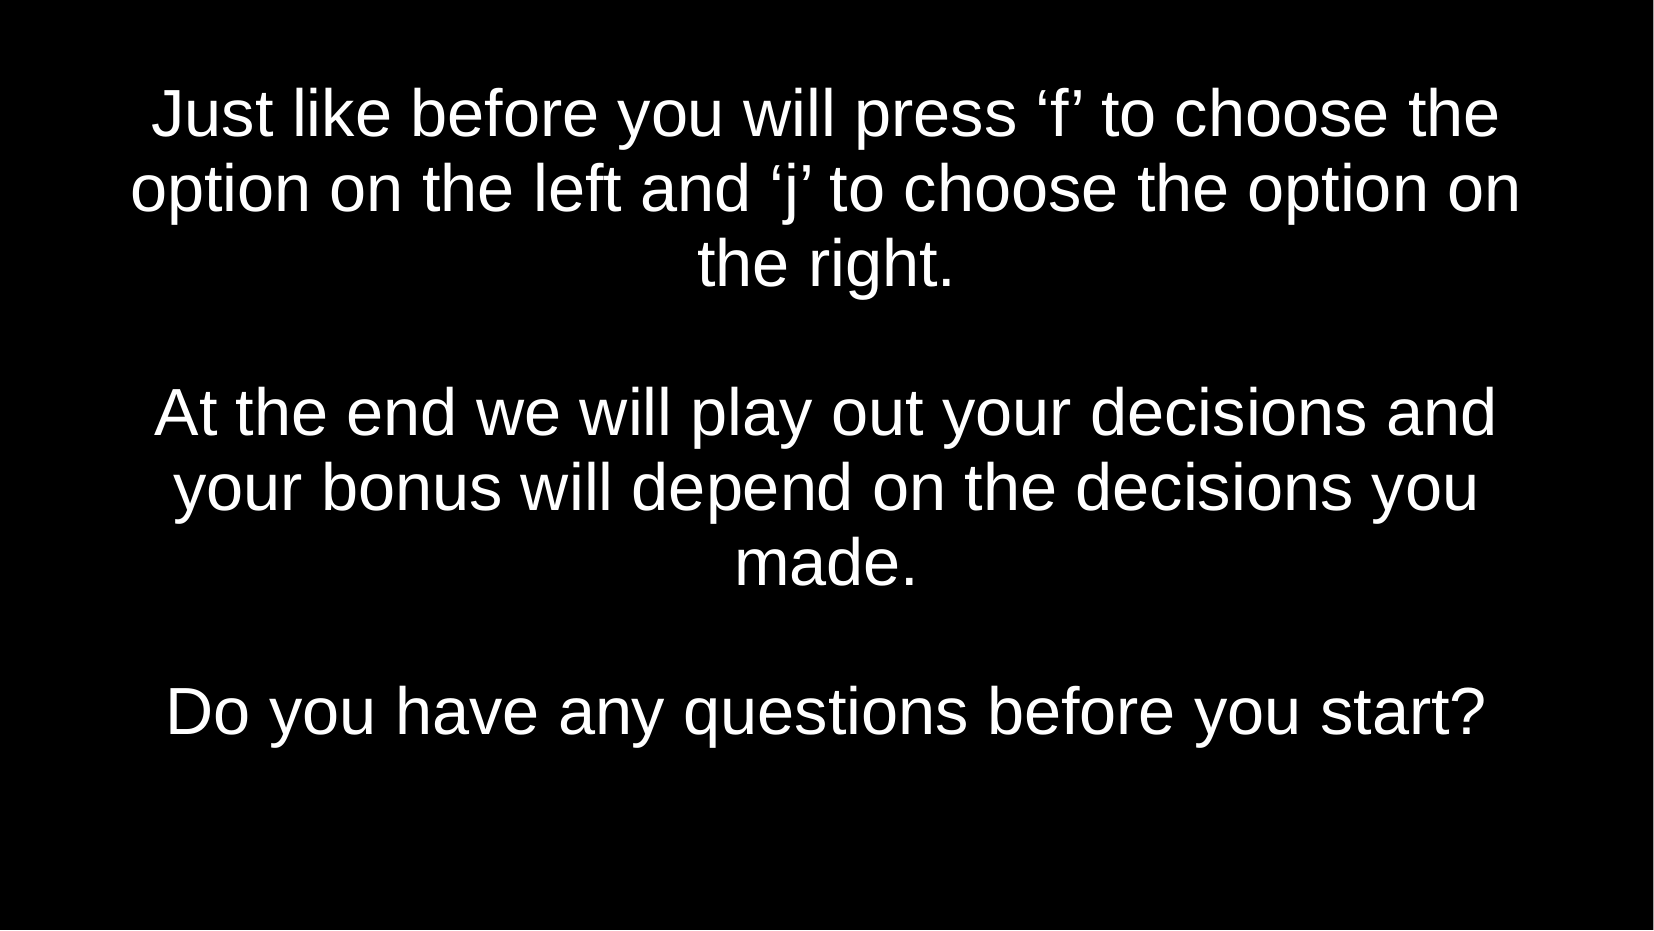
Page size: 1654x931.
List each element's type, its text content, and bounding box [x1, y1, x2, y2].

subtitle Just like before you will press ‘f’ to choose the option on the left and ‘j’ to choose the option on the right. At the end we will play out your decisions and your bonus will depend on the decisions you made. Do you have any questions before you start? [82, 76, 1571, 899]
